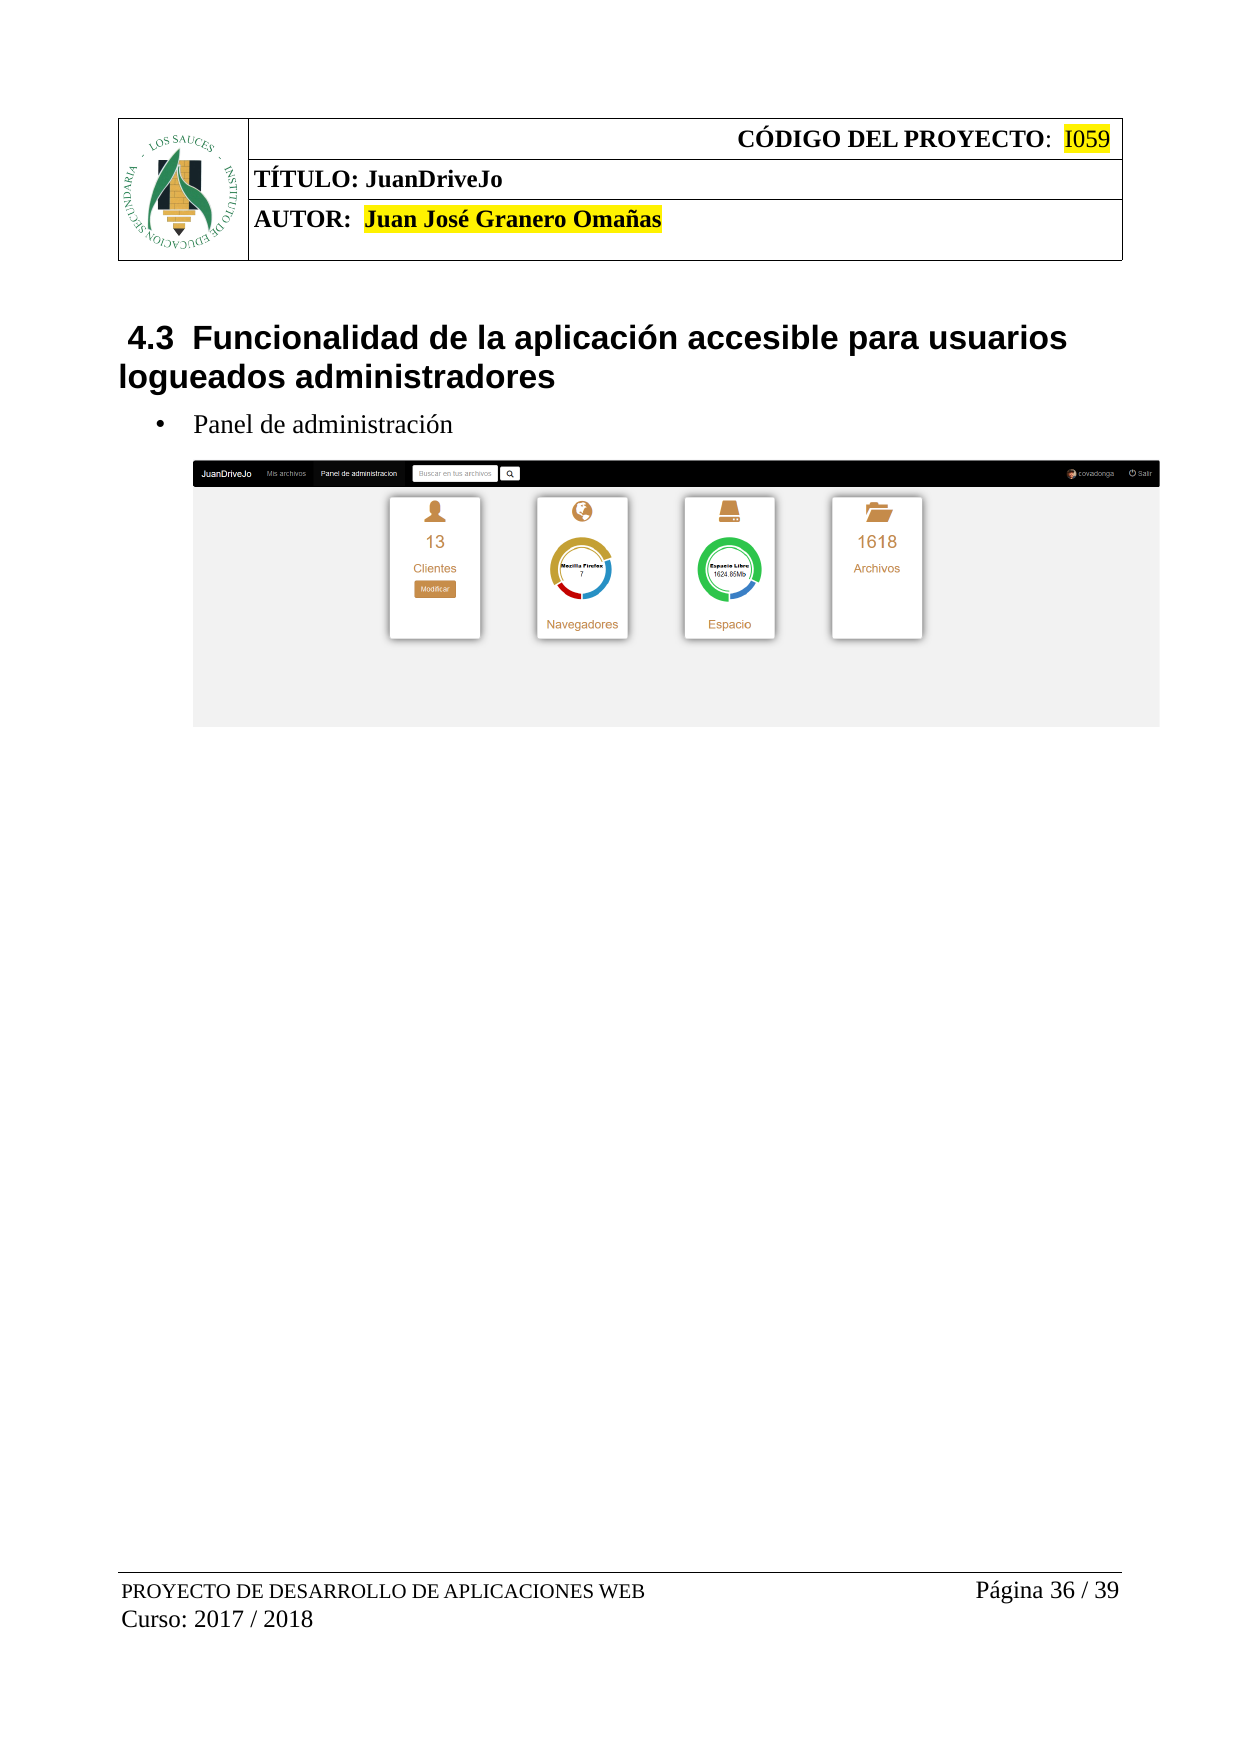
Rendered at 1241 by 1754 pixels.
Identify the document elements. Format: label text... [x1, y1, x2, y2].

list Panel de administración [156, 408, 1122, 439]
picture [193, 459, 1160, 727]
subtitle Funcionalidad de la aplicación accesible para usuarios logueados administradores [118, 318, 1122, 395]
picture [112, 123, 254, 257]
